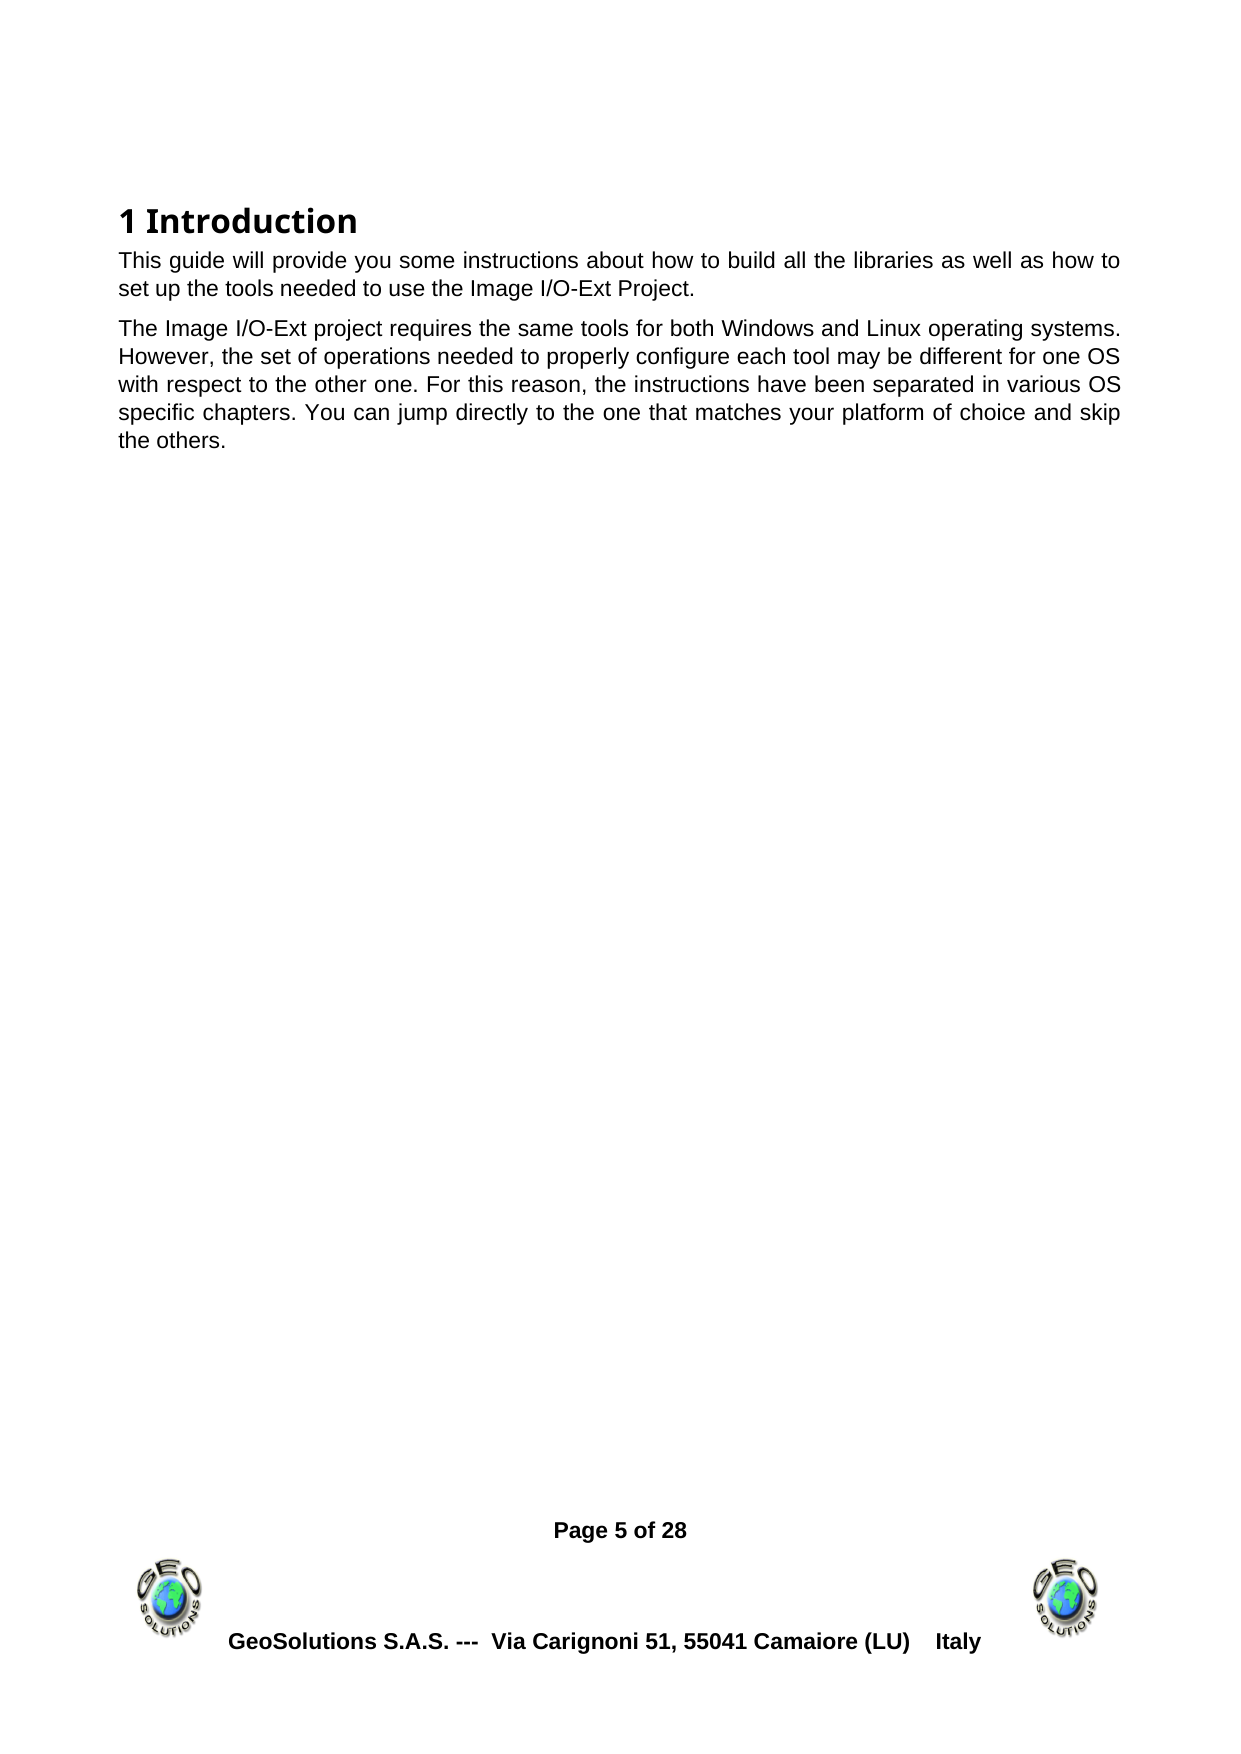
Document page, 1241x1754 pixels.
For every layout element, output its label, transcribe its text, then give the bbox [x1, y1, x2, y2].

picture [134, 1552, 205, 1641]
text This guide will provide you some instructions about how to build all the libraries as well as how to set up the tools needed to use the Image I/O-Ext Project. [118, 247, 1122, 301]
subtitle Introduction [118, 198, 1122, 243]
picture [1030, 1552, 1101, 1641]
text The Image I/O-Ext project requires the same tools for both Windows and Linux operating systems. However, the set of operations needed to properly configure each tool may be different for one OS with respect to the other one. For this reason, the instructions have been separated in various OS specific chapters. You can jump directly to the one that matches your platform of choice and skip the others. [118, 316, 1122, 454]
